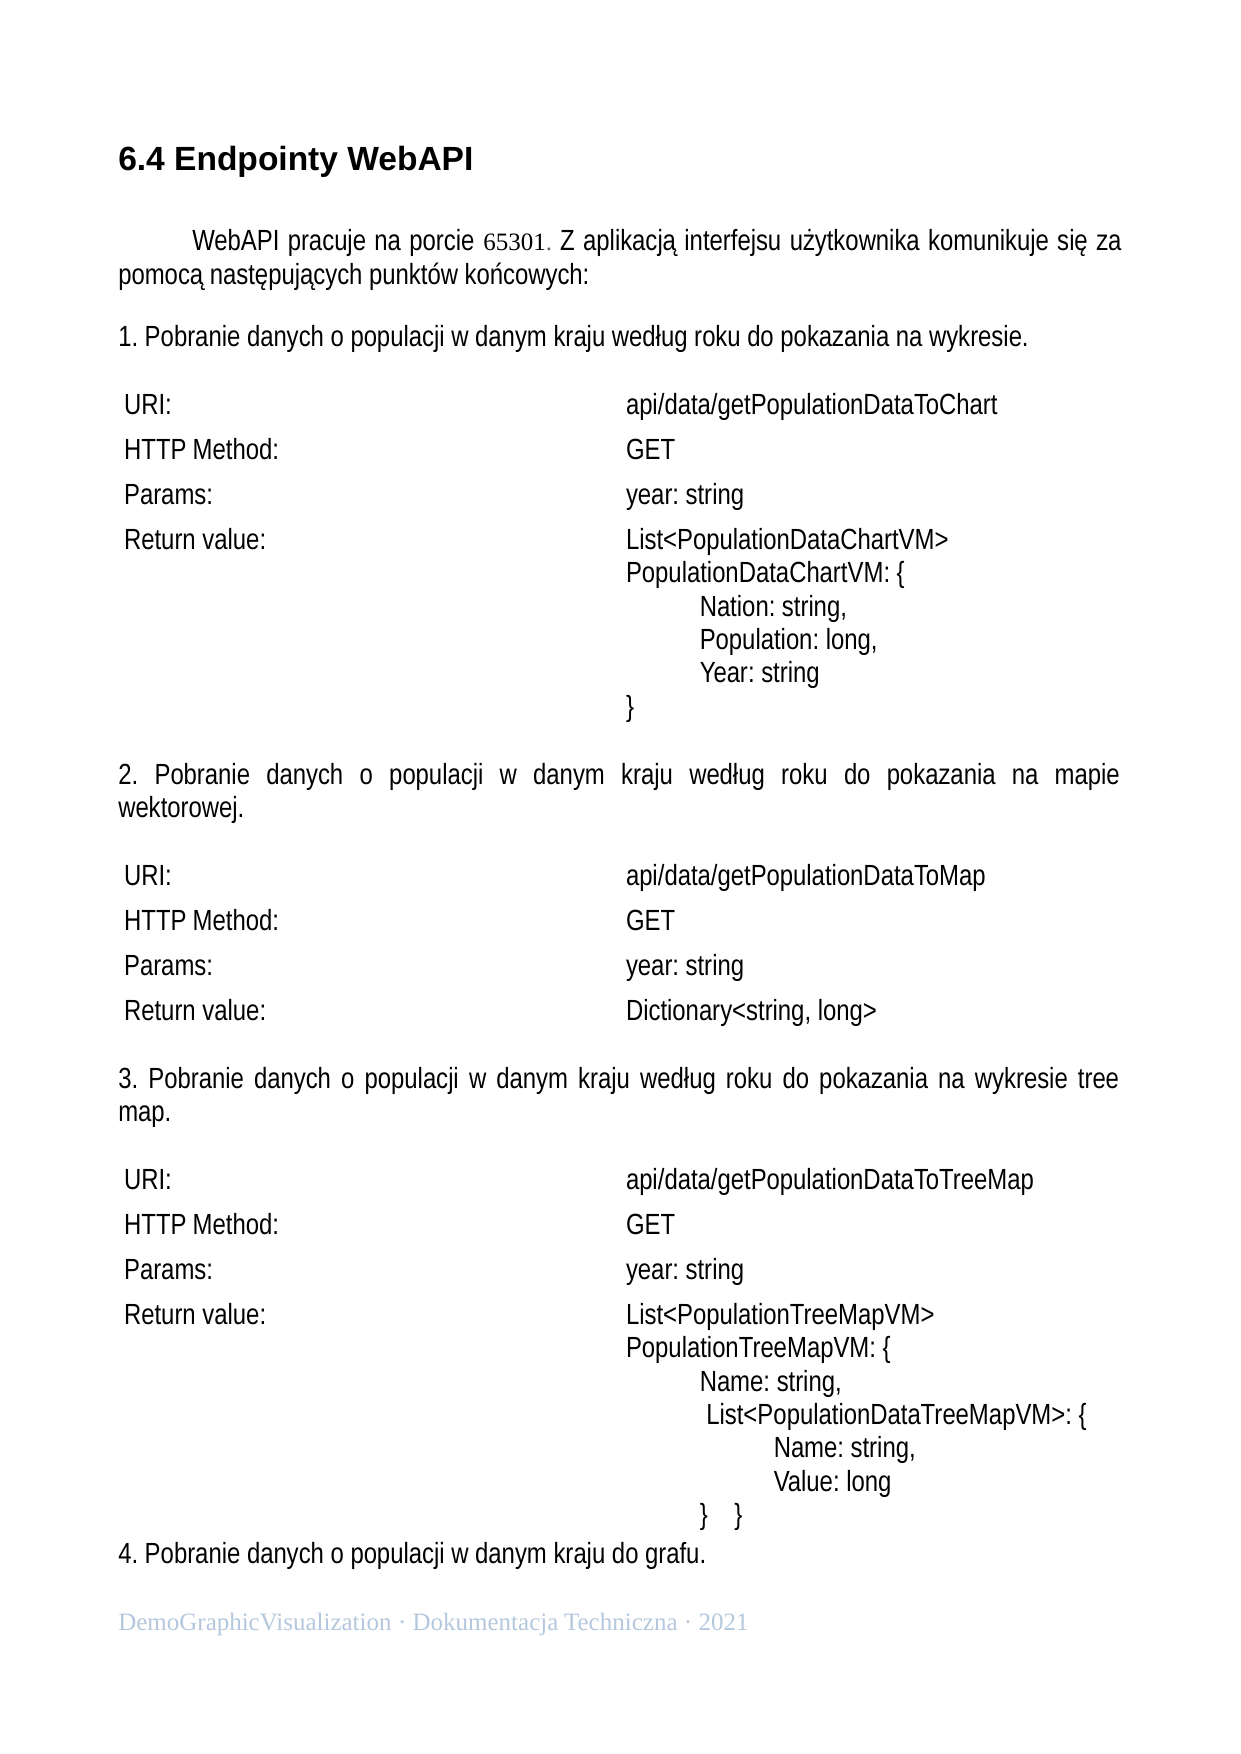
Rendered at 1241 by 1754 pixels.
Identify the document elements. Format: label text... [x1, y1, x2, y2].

table_cell HTTP Method: [118, 1201, 620, 1246]
table_cell GET [620, 898, 1122, 942]
table_cell List<PopulationTreeMapVM> PopulationTreeMapVM: { Name: string, List<PopulationDataTreeMapVM>: { Name: string, Value: long } } [620, 1291, 1122, 1537]
table_cell year: string [620, 471, 1122, 516]
table_cell Params: [118, 942, 620, 987]
table_cell Dictionary<string, long> [620, 987, 1122, 1032]
text 1. Pobranie danych o populacji w danym kraju według roku do pokazania na wykresie. [118, 319, 1122, 353]
table_cell year: string [620, 942, 1122, 987]
table_cell year: string [620, 1246, 1122, 1291]
subtitle 6.4 Endpointy WebAPI [118, 139, 1122, 178]
text 4. Pobranie danych o populacji w danym kraju do grafu. [118, 1537, 1122, 1570]
table_header api/data/getPopulationDataToMap [620, 853, 1122, 897]
table_cell GET [620, 1201, 1122, 1246]
table_cell Params: [118, 471, 620, 516]
text 2. Pobranie danych o populacji w danym kraju według roku do pokazania na mapie wektorowej. [118, 757, 1122, 824]
table_header api/data/getPopulationDataToChart [620, 381, 1122, 426]
table_header URI: [118, 1156, 620, 1201]
text WebAPI pracuje na porcie 65301. Z aplikacją interfejsu użytkownika komunikuje się za pomocą następujących punktów końcowych: [118, 223, 1122, 290]
table_header api/data/getPopulationDataToTreeMap [620, 1156, 1122, 1201]
table_cell Return value: [118, 987, 620, 1032]
table_cell List<PopulationDataChartVM> PopulationDataChartVM: { Nation: string, Population: long, Year: string } [620, 516, 1122, 728]
table_cell GET [620, 426, 1122, 471]
table_cell Params: [118, 1246, 620, 1291]
table_cell HTTP Method: [118, 898, 620, 942]
table_header URI: [118, 853, 620, 897]
table_cell Return value: [118, 1291, 620, 1537]
text 3. Pobranie danych o populacji w danym kraju według roku do pokazania na wykresie tree map. [118, 1061, 1122, 1128]
table_cell HTTP Method: [118, 426, 620, 471]
table_cell Return value: [118, 516, 620, 728]
table_header URI: [118, 381, 620, 426]
